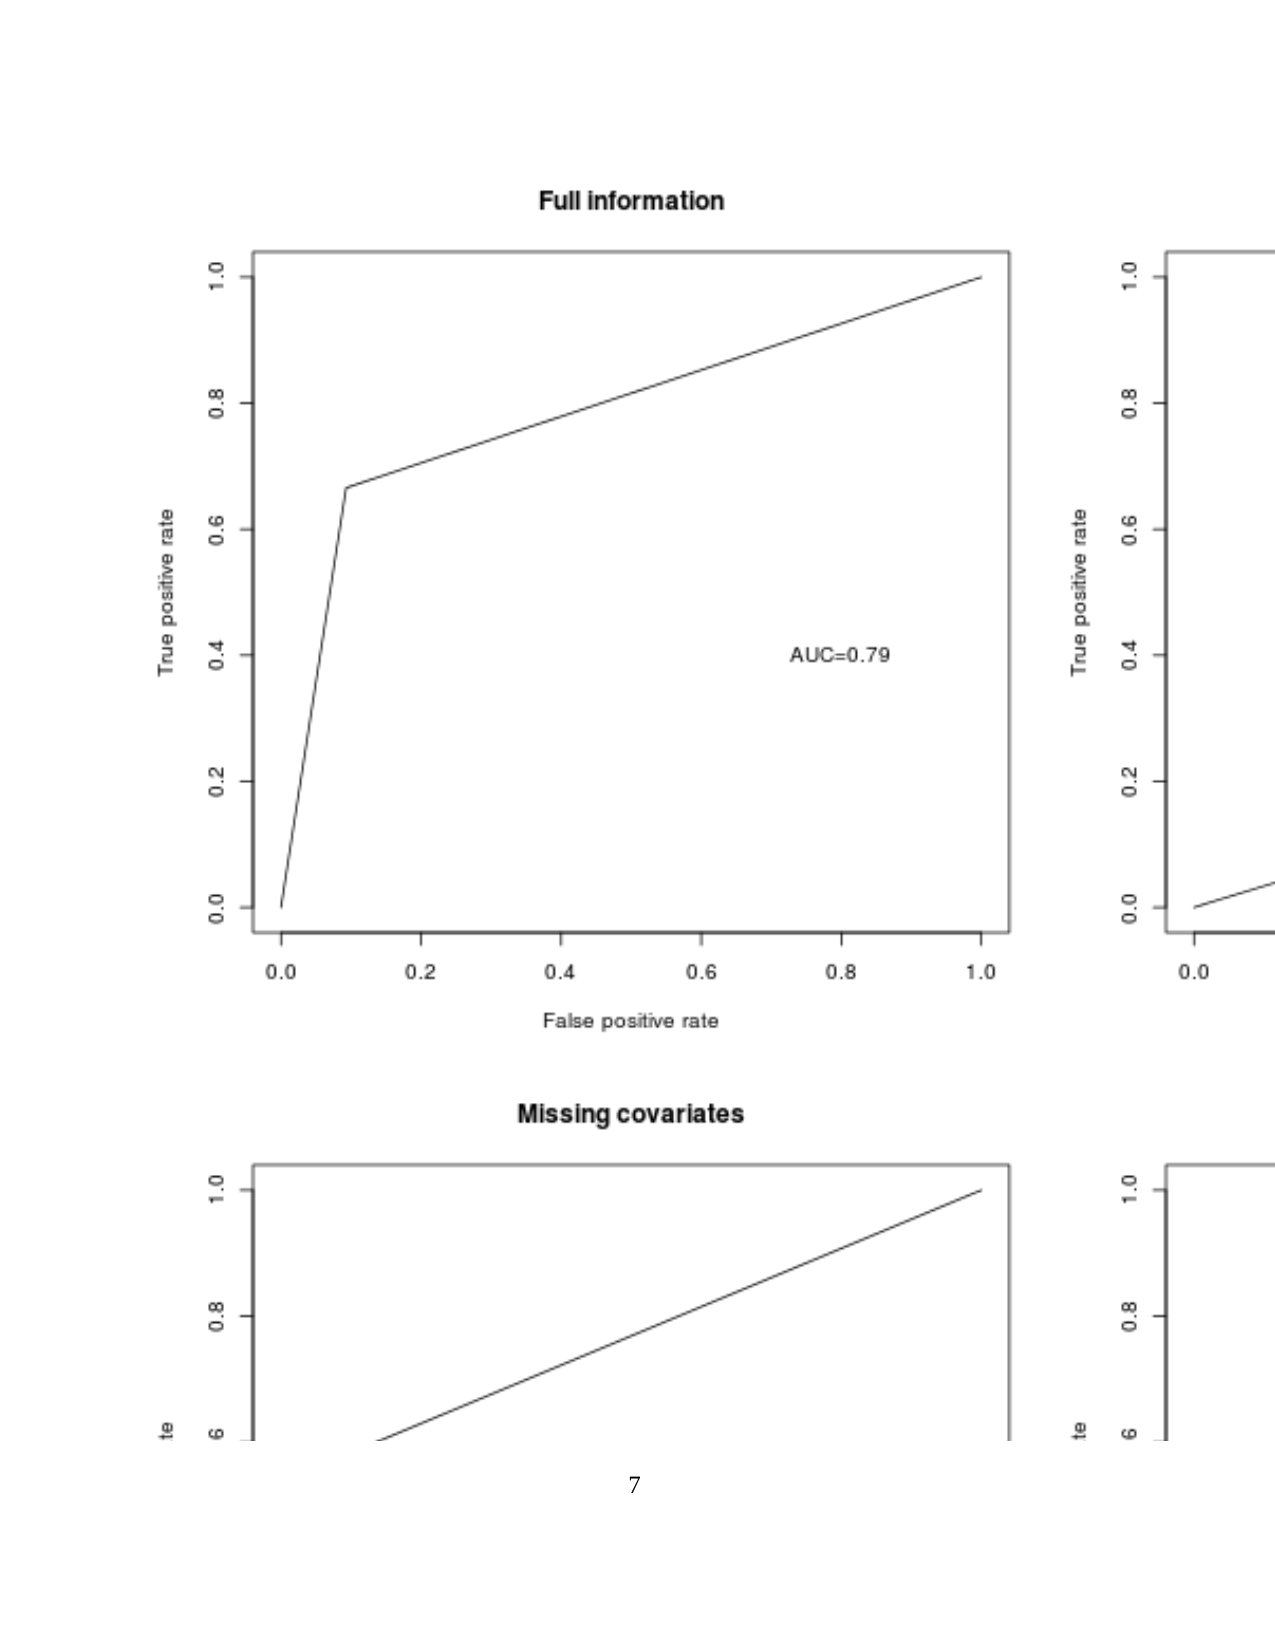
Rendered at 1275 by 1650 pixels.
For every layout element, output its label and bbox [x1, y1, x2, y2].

picture [150, 150, 1275, 1441]
